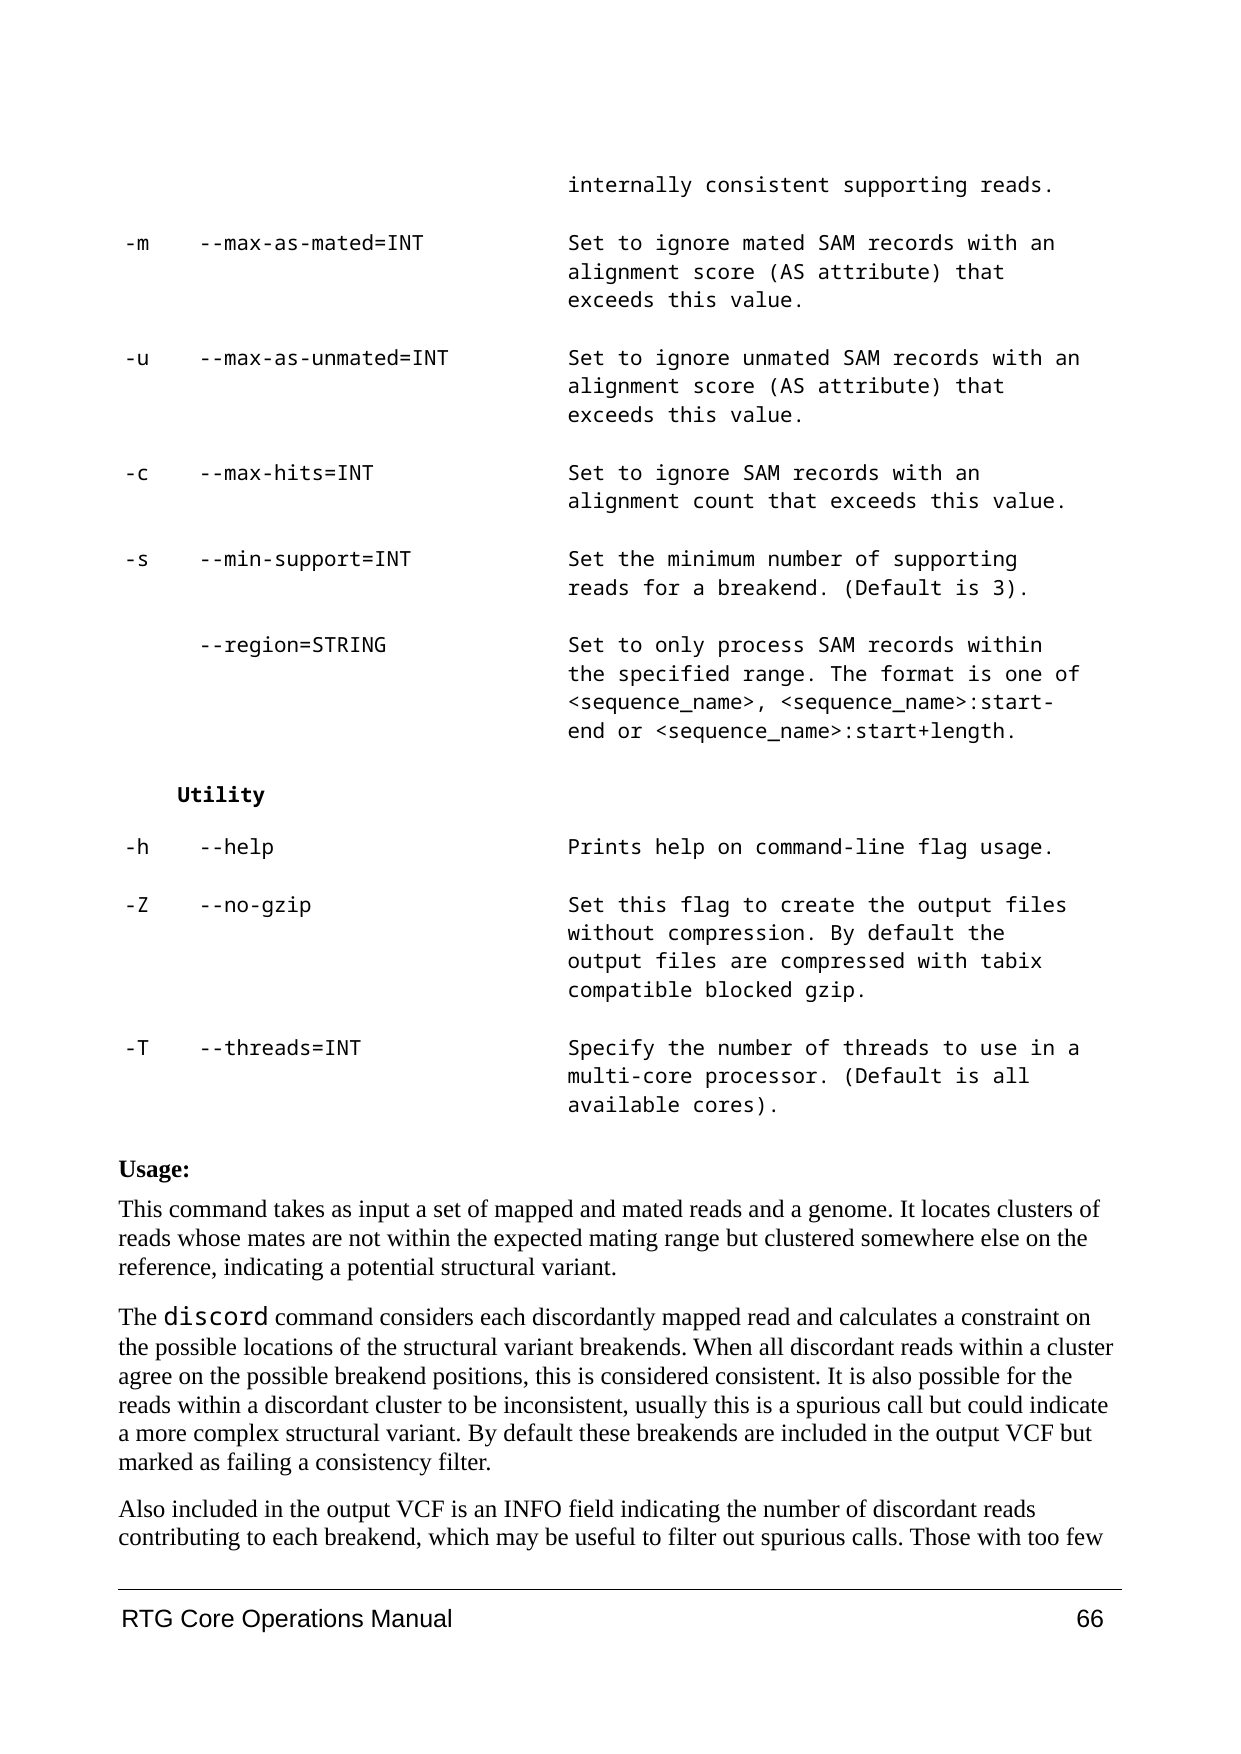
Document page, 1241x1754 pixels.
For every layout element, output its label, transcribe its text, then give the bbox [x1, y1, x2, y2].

table_cell -s [118, 533, 193, 619]
table_cell Set this flag to create the output files without compression. By default the output files are compressed with tabix compatible blocked gzip. [561, 878, 1093, 1021]
table_cell Specify the number of threads to use in a multi-core processor. (Default is all available cores). [561, 1021, 1093, 1136]
table_cell Set to only process SAM records within the specified range. The format is one of <sequence_name>, <sequence_name>:start-end or <sequence_name>:start+length. [561, 619, 1093, 762]
table_cell -m [118, 217, 193, 331]
table_header [193, 159, 561, 217]
table_cell --no-gzip [193, 878, 561, 1021]
subtitle Usage: [118, 1154, 1122, 1182]
text The discord command considers each discordantly mapped read and calculates a constraint on the possible locations of the structural variant breakends. When all discordant reads within a cluster agree on the possible breakend positions, this is considered consistent. It is also possible for the reads within a discordant cluster to be inconsistent, usually this is a spurious call but could indicate a more complex structural variant. By default these breakends are included in the output VCF but marked as failing a consistency filter. [118, 1298, 1122, 1476]
table_cell --max-as-unmated=INT [193, 331, 561, 446]
table_cell -T [118, 1021, 193, 1136]
table_cell -c [118, 446, 193, 532]
table_cell Set the minimum number of supporting reads for a breakend. (Default is 3). [561, 533, 1093, 619]
text Utility [177, 780, 1122, 808]
table_cell [118, 619, 193, 762]
table_cell --threads=INT [193, 1021, 561, 1136]
table_header [118, 159, 193, 217]
table_cell Set to ignore unmated SAM records with an alignment score (AS attribute) that exceeds this value. [561, 331, 1093, 446]
text This command takes as input a set of mapped and mated reads and a genome. It locates clusters of reads whose mates are not within the expected mating range but clustered somewhere else on the reference, indicating a potential structural variant. [118, 1194, 1122, 1280]
table_header -h [118, 820, 193, 878]
table_cell -u [118, 331, 193, 446]
table_cell --min-support=INT [193, 533, 561, 619]
table_cell --max-hits=INT [193, 446, 561, 532]
table_header Prints help on command-line flag usage. [561, 820, 1093, 878]
table_cell -Z [118, 878, 193, 1021]
table_cell --region=STRING [193, 619, 561, 762]
table_cell Set to ignore mated SAM records with an alignment score (AS attribute) that exceeds this value. [561, 217, 1093, 331]
text Also included in the output VCF is an INFO field indicating the number of discordant reads contributing to each breakend, which may be useful to filter out spurious calls. Those with too few [118, 1494, 1122, 1551]
table_cell --max-as-mated=INT [193, 217, 561, 331]
table_header internally consistent supporting reads. [561, 159, 1093, 217]
table_header --help [193, 820, 561, 878]
table_cell Set to ignore SAM records with an alignment count that exceeds this value. [561, 446, 1093, 532]
